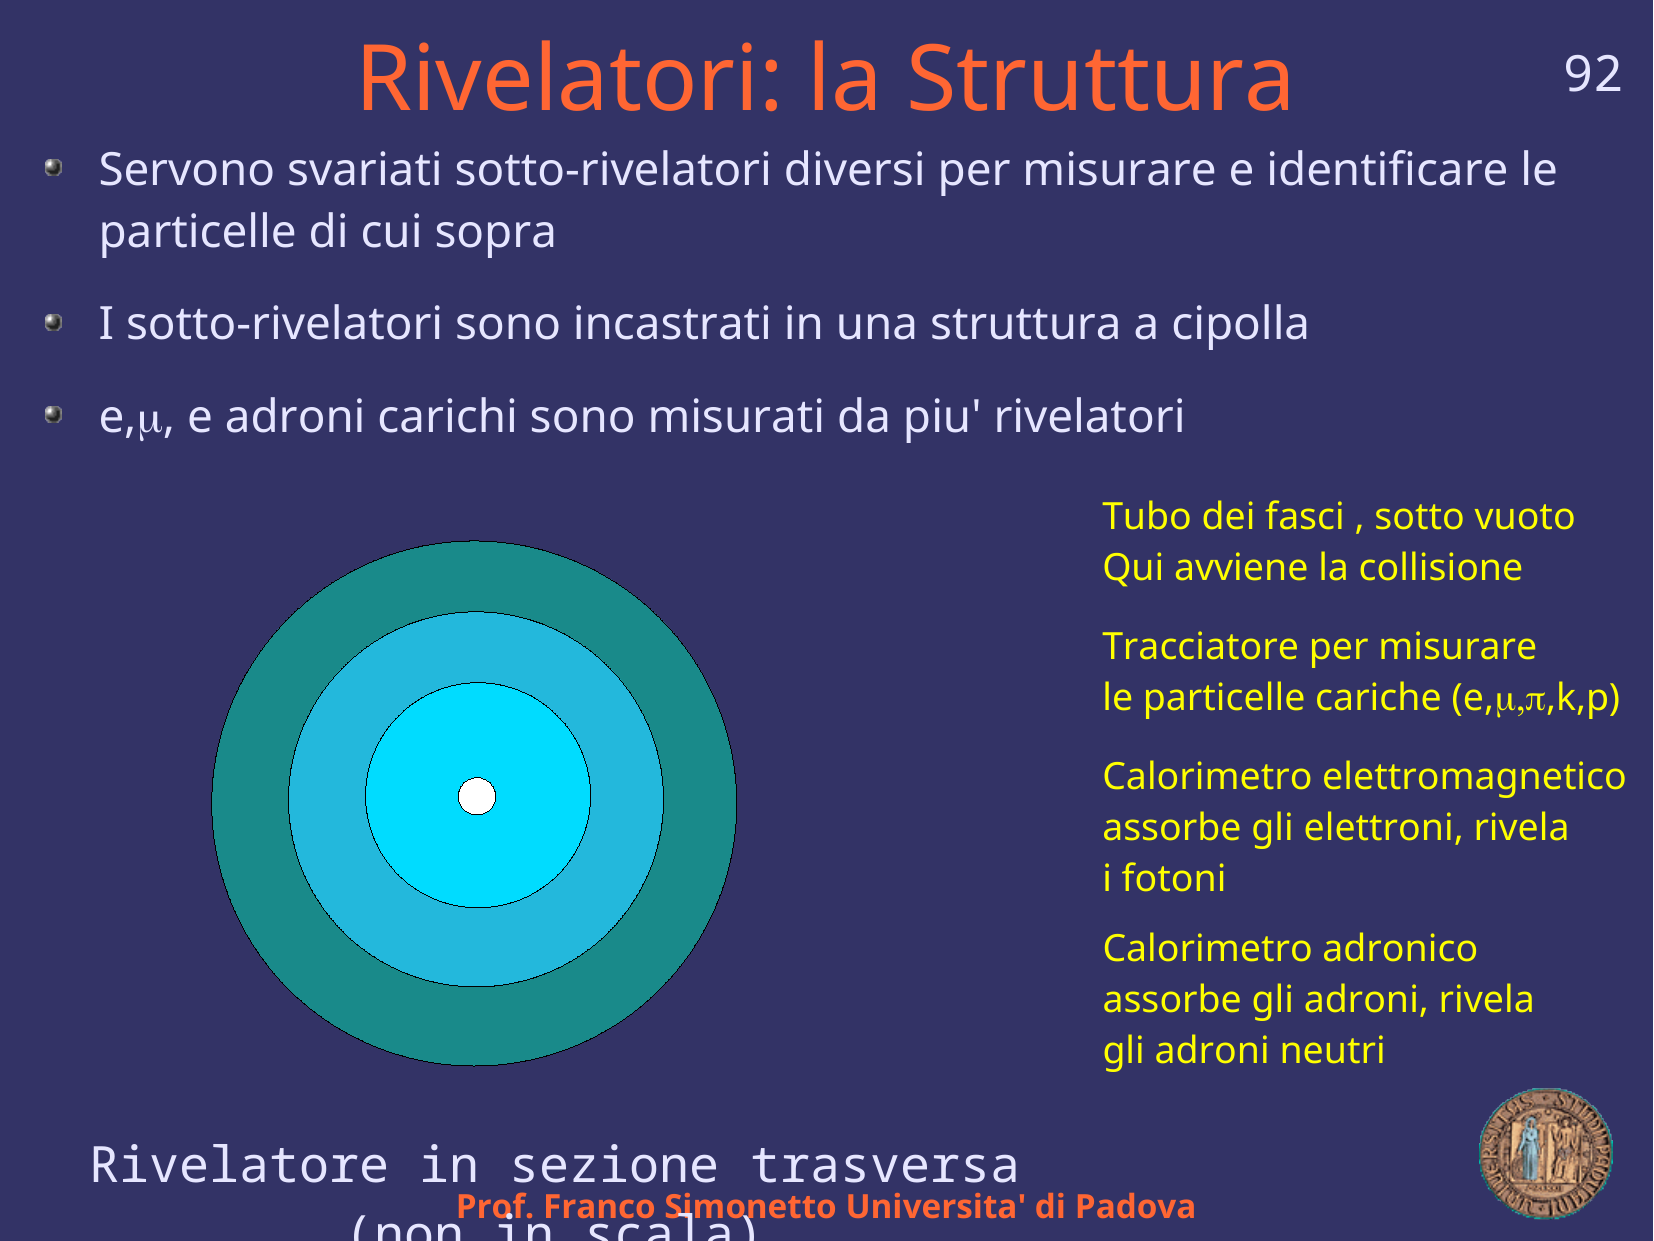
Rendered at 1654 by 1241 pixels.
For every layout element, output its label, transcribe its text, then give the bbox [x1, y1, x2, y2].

text_box [211, 540, 737, 1067]
picture [1479, 1087, 1613, 1221]
text_box Calorimetro adronico assorbe gli adroni, rivela gli adroni neutri [1087, 913, 1545, 1086]
text_box Tracciatore per misurare le particelle cariche (e,m,p,k,p) [1087, 612, 1648, 732]
title Rivelatori: la Struttura [82, 29, 1571, 121]
text_box Rivelatore in sezione trasversa (non in scala) [75, 1121, 1036, 1237]
list Servono svariati sotto-rivelatori diversi per misurare e identificare le particelle di cui sopra I sotto-rivelatori sono incastrati in una struttura a cipolla e,m, e adroni carichi sono misurati da piu' rivelatori [27, 136, 1613, 451]
text_box Calorimetro elettromagnetico assorbe gli elettroni, rivela i fotoni [1087, 742, 1634, 914]
text_box Tubo dei fasci , sotto vuoto Qui avviene la collisione [1087, 482, 1598, 602]
